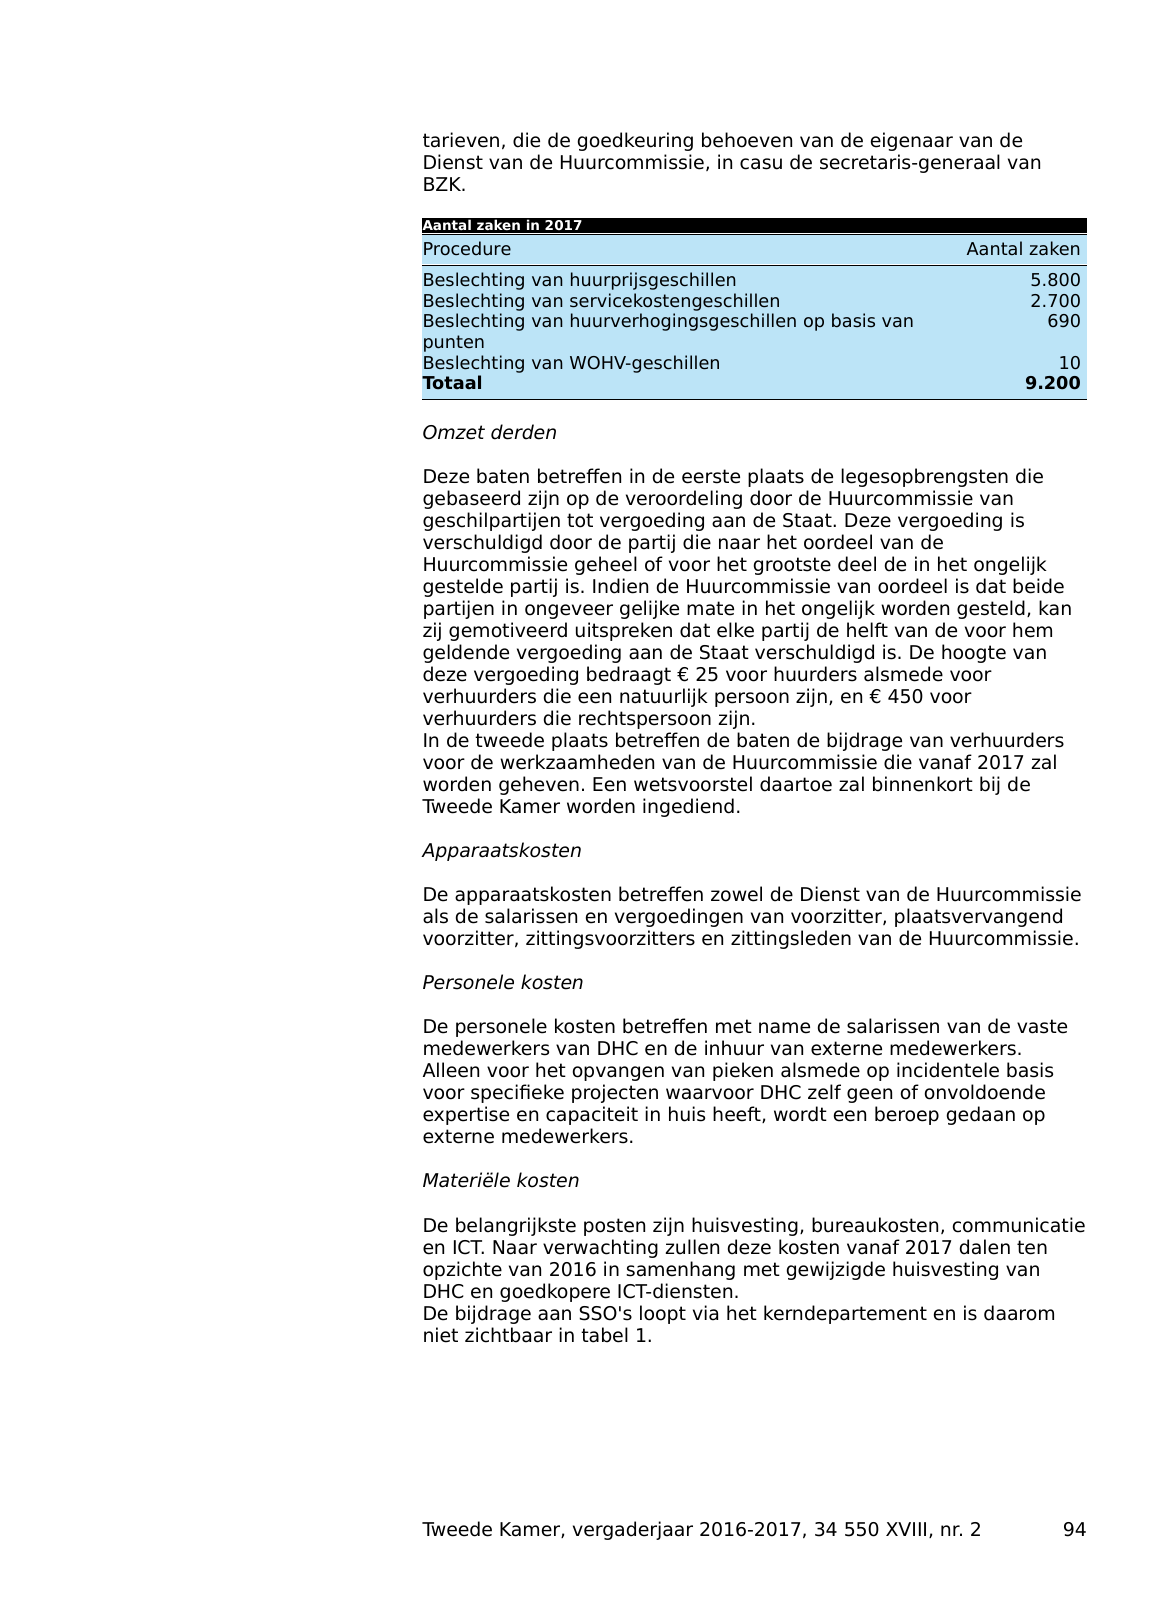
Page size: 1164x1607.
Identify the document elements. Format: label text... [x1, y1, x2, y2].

table_cell Beslechting van huurprijsgeschillen [422, 266, 954, 291]
table_cell 9.200 [954, 373, 1087, 399]
subtitle Omzet derden [422, 422, 1087, 444]
table_cell 5.800 [954, 266, 1087, 291]
text In de tweede plaats betreffen de baten de bijdrage van verhuurders voor de werkzaamheden van de Huurcommissie die vanaf 2017 zal worden geheven. Een wetsvoorstel daartoe zal binnenkort bij de Tweede Kamer worden ingediend. [422, 730, 1087, 818]
text De apparaatskosten betreffen zowel de Dienst van de Huurcommissie als de salarissen en vergoedingen van voorzitter, plaatsvervangend voorzitter, zittingsvoorzitters en zittingsleden van de Huurcommissie. [422, 884, 1087, 950]
subtitle Personele kosten [422, 972, 1087, 994]
text Deze baten betreffen in de eerste plaats de legesopbrengsten die gebaseerd zijn op de veroordeling door de Huurcommissie van geschilpartijen tot vergoeding aan de Staat. Deze vergoeding is verschuldigd door de partij die naar het oordeel van de Huurcommissie geheel of voor het grootste deel de in het ongelijk gestelde partij is. Indien de Huurcommissie van oordeel is dat beide partijen in ongeveer gelijke mate in het ongelijk worden gesteld, kan zij gemotiveerd uitspreken dat elke partij de helft van de voor hem geldende vergoeding aan de Staat verschuldigd is. De hoogte van deze vergoeding bedraagt € 25 voor huurders alsmede voor verhuurders die een natuurlijk persoon zijn, en € 450 voor verhuurders die rechtspersoon zijn. [422, 466, 1087, 730]
table_cell Beslechting van WOHV-geschillen [422, 353, 954, 373]
table_cell Aantal zaken [954, 235, 1087, 264]
table_cell Procedure [422, 235, 954, 264]
table_cell Totaal [422, 373, 954, 399]
text De bijdrage aan SSO's loopt via het kerndepartement en is daarom niet zichtbaar in tabel 1. [422, 1302, 1087, 1346]
subtitle Apparaatskosten [422, 840, 1087, 862]
text De belangrijkste posten zijn huisvesting, bureaukosten, communicatie en ICT. Naar verwachting zullen deze kosten vanaf 2017 dalen ten opzichte van 2016 in samenhang met gewijzigde huisvesting van DHC en goedkopere ICT-diensten. [422, 1214, 1087, 1302]
table_header Aantal zaken in 2017 [422, 218, 1087, 233]
subtitle Materiële kosten [422, 1170, 1087, 1192]
table_cell Beslechting van servicekostengeschillen [422, 291, 954, 311]
table_cell 690 [954, 311, 1087, 353]
text tarieven, die de goedkeuring behoeven van de eigenaar van de Dienst van de Huurcommissie, in casu de secretaris-generaal van BZK. [422, 130, 1087, 196]
text De personele kosten betreffen met name de salarissen van de vaste medewerkers van DHC en de inhuur van externe medewerkers. Alleen voor het opvangen van pieken alsmede op incidentele basis voor specifieke projecten waarvoor DHC zelf geen of onvoldoende expertise en capaciteit in huis heeft, wordt een beroep gedaan op externe medewerkers. [422, 1016, 1087, 1148]
table_cell Beslechting van huurverhogingsgeschillen op basis van punten [422, 311, 954, 353]
table_cell 10 [954, 353, 1087, 373]
table_cell 2.700 [954, 291, 1087, 311]
